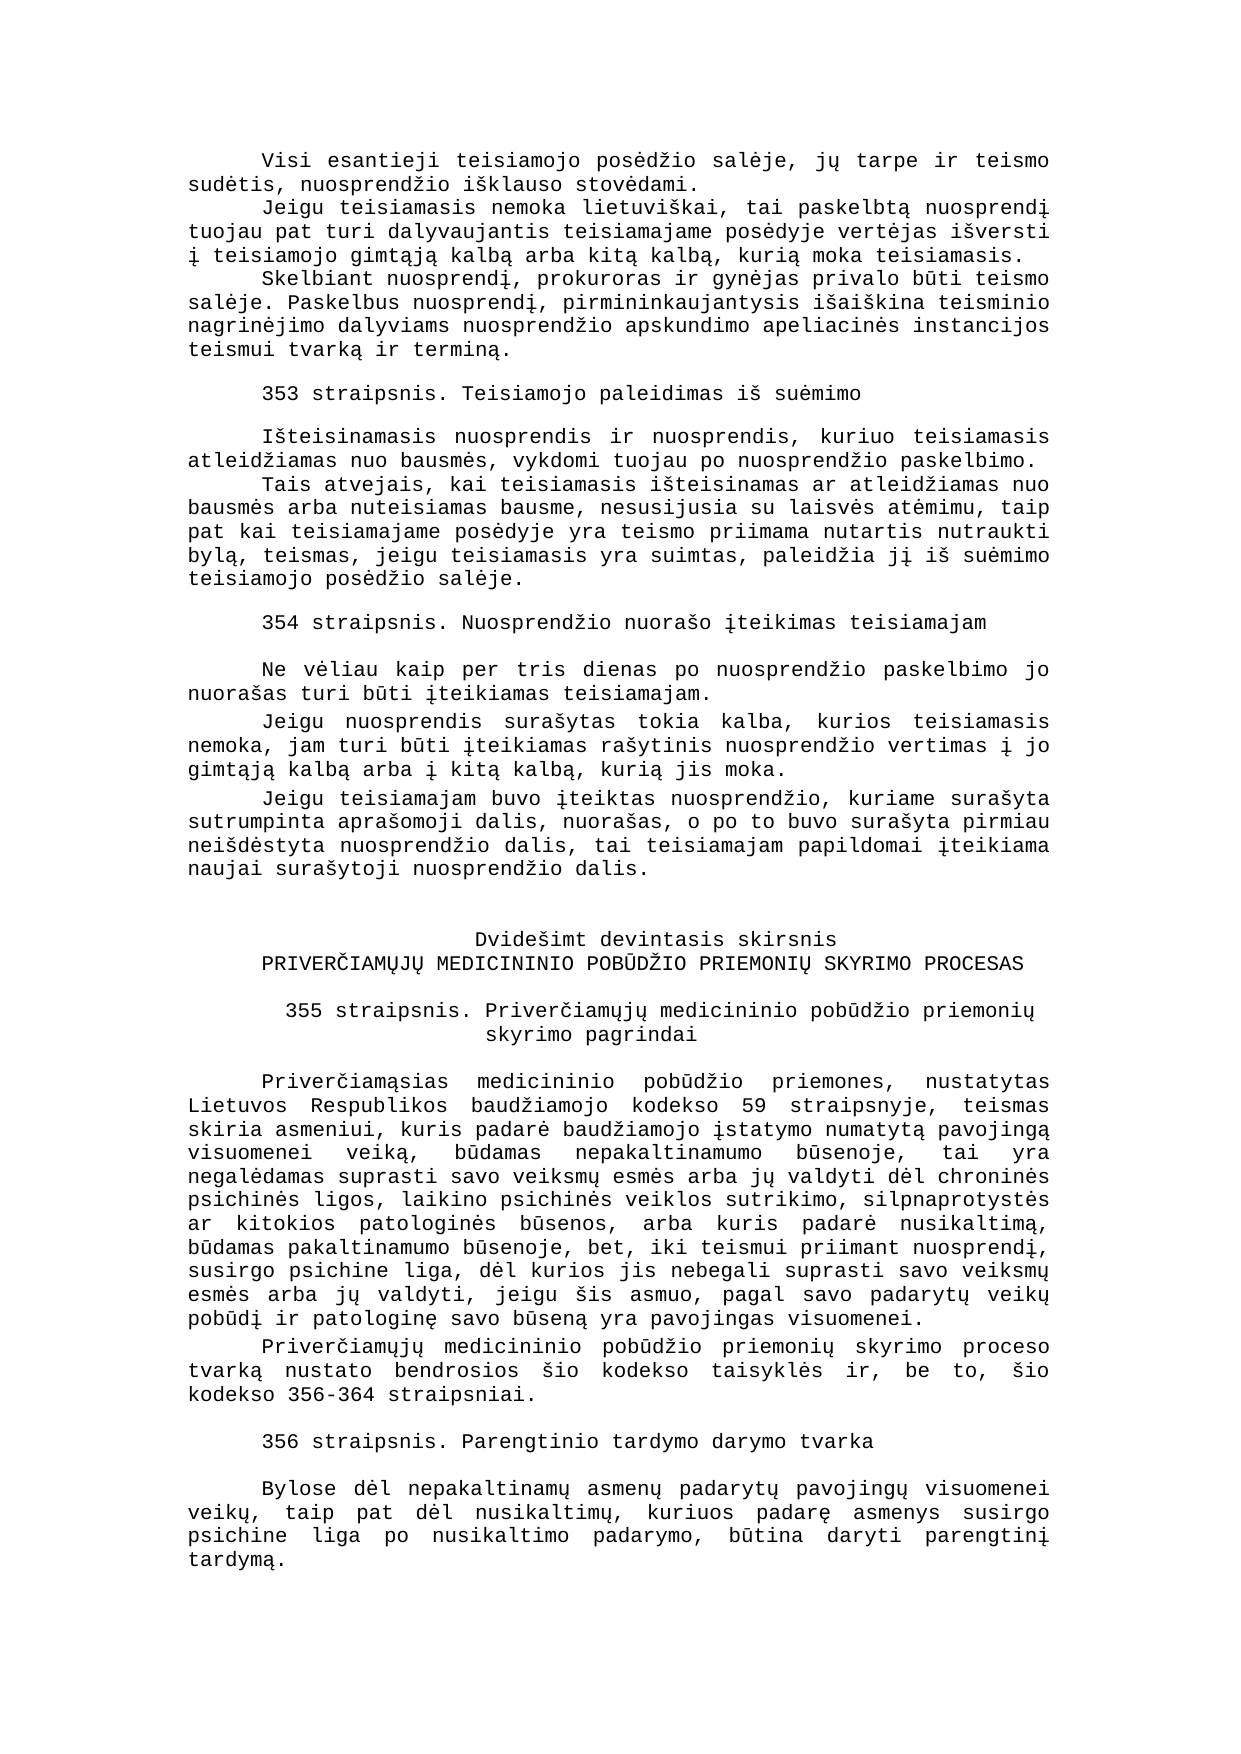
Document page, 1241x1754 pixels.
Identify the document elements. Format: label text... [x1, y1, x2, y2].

text PRIVERČIAMŲJŲ MEDICININIO POBŪDŽIO PRIEMONIŲ SKYRIMO PROCESAS [187, 953, 1050, 977]
text Jeigu nuosprendis surašytas tokia kalba, kurios teisiamasis nemoka, jam turi būti įteikiamas rašytinis nuosprendžio vertimas į jo gimtąją kalbą arba į kitą kalbą, kurią jis moka. [187, 712, 1050, 782]
text 356 straipsnis. Parengtinio tardymo darymo tvarka [187, 1431, 1050, 1454]
text Priverčiamųjų medicininio pobūdžio priemonių skyrimo proceso tvarką nustato bendrosios šio kodekso taisyklės ir, be to, šio kodekso 356-364 straipsniai. [187, 1336, 1050, 1407]
text Jeigu teisiamajam buvo įteiktas nuosprendžio, kuriame surašyta sutrumpinta aprašomoji dalis, nuorašas, o po to buvo surašyta pirmiau neišdėstyta nuosprendžio dalis, tai teisiamajam papildomai įteikiama naujai surašytoji nuosprendžio dalis. [187, 787, 1050, 882]
text Bylose dėl nepakaltinamų asmenų padarytų pavojingų visuomenei veikų, taip pat dėl nusikaltimų, kuriuos padarę asmenys susirgo psichine liga po nusikaltimo padarymo, būtina daryti parengtinį tardymą. [187, 1478, 1050, 1573]
text Tais atvejais, kai teisiamasis išteisinamas ar atleidžiamas nuo bausmės arba nuteisiamas bausme, nesusijusia su laisvės atėmimu, taip pat kai teisiamajame posėdyje yra teismo priimama nutartis nutraukti bylą, teismas, jeigu teisiamasis yra suimtas, paleidžia jį iš suėmimo teisiamojo posėdžio salėje. [187, 474, 1050, 592]
text Ne vėliau kaip per tris dienas po nuosprendžio paskelbimo jo nuorašas turi būti įteikiamas teisiamajam. [187, 659, 1050, 707]
text Dvidešimt devintasis skirsnis [187, 929, 1050, 953]
text Visi esantieji teisiamojo posėdžio salėje, jų tarpe ir teismo sudėtis, nuosprendžio išklauso stovėdami. [187, 150, 1050, 197]
text 354 straipsnis. Nuosprendžio nuorašo įteikimas teisiamajam [261, 612, 1050, 636]
text Išteisinamasis nuosprendis ir nuosprendis, kuriuo teisiamasis atleidžiamas nuo bausmės, vykdomi tuojau po nuosprendžio paskelbimo. [187, 426, 1050, 474]
text Jeigu teisiamasis nemoka lietuviškai, tai paskelbtą nuosprendį tuojau pat turi dalyvaujantis teisiamajame posėdyje vertėjas išversti į teisiamojo gimtąją kalbą arba kitą kalbą, kurią moka teisiamasis. [187, 197, 1050, 268]
text skyrimo pagrindai [211, 1024, 1050, 1048]
text Priverčiamąsias medicininio pobūdžio priemones, nustatytas Lietuvos Respublikos baudžiamojo kodekso 59 straipsnyje, teismas skiria asmeniui, kuris padarė baudžiamojo įstatymo numatytą pavojingą visuomenei veiką, būdamas nepakaltinamumo būsenoje, tai yra negalėdamas suprasti savo veiksmų esmės arba jų valdyti dėl chroninės psichinės ligos, laikino psichinės veiklos sutrikimo, silpnaprotystės ar kitokios patologinės būsenos, arba kuris padarė nusikaltimą, būdamas pakaltinamumo būsenoje, bet, iki teismui priimant nuosprendį, susirgo psichine liga, dėl kurios jis nebegali suprasti savo veiksmų esmės arba jų valdyti, jeigu šis asmuo, pagal savo padarytų veikų pobūdį ir patologinę savo būseną yra pavojingas visuomenei. [187, 1071, 1050, 1331]
text 353 straipsnis. Teisiamojo paleidimas iš suėmimo [187, 383, 1050, 406]
text 355 straipsnis. Priverčiamųjų medicininio pobūdžio priemonių [211, 1000, 1050, 1024]
text Skelbiant nuosprendį, prokuroras ir gynėjas privalo būti teismo salėje. Paskelbus nuosprendį, pirmininkaujantysis išaiškina teisminio nagrinėjimo dalyviams nuosprendžio apskundimo apeliacinės instancijos teismui tvarką ir terminą. [187, 268, 1050, 363]
